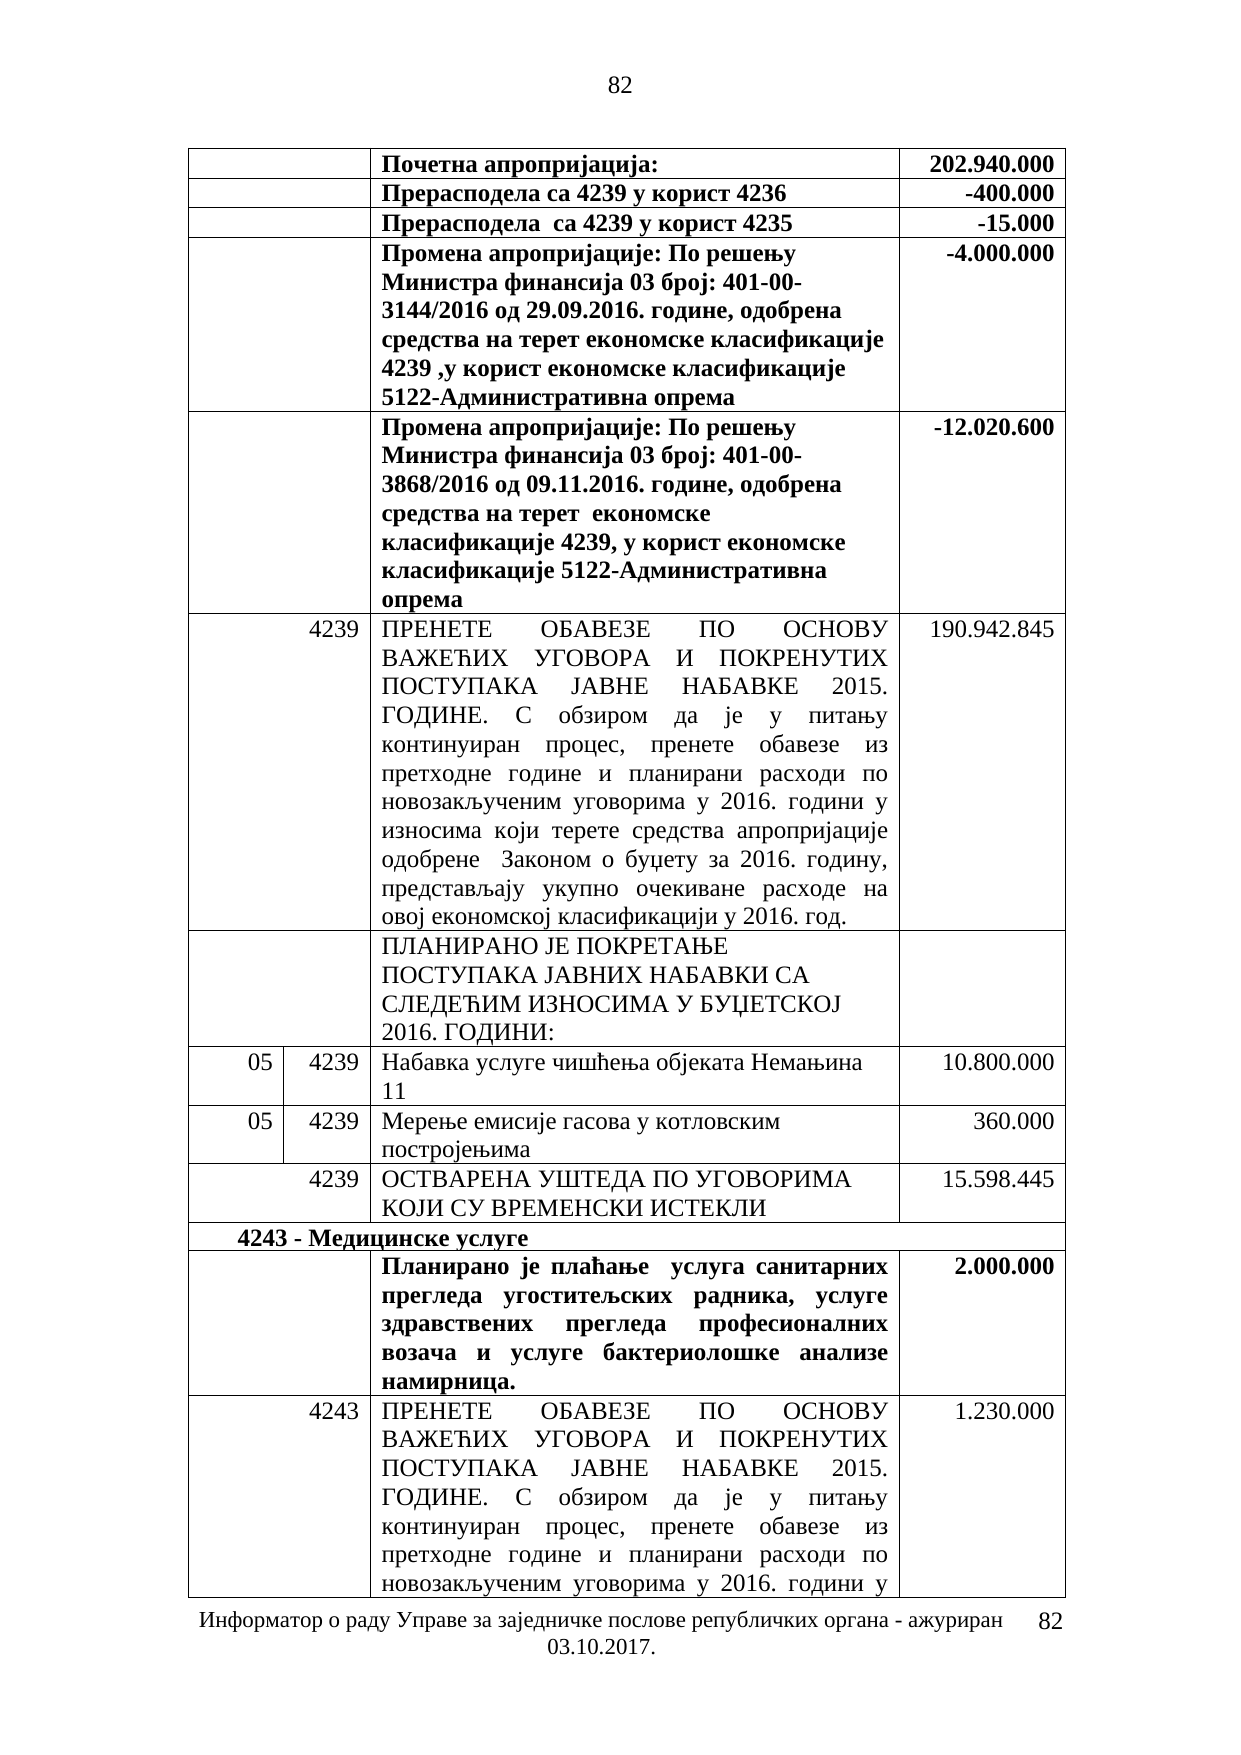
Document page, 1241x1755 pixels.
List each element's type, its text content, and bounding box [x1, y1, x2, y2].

table_cell 4239 [189, 1164, 370, 1222]
table_cell ПРЕНЕТЕ ОБАВЕЗЕ ПО ОСНОВУ ВАЖЕЋИХ УГОВОРА И ПОКРЕНУТИХ ПОСТУПАКА ЈАВНЕ НАБАВКЕ 2015. ГОДИНЕ. С обзиром да је у питању континуиран процес, пренете обавезе из претходне године и планирани расходи по новозакљученим уговорима у 2016. години у [371, 1396, 899, 1597]
table_cell 4239 [284, 1047, 370, 1105]
table_cell [189, 931, 370, 1046]
table_cell 10.800.000 [900, 1047, 1065, 1105]
table_cell ПРЕНЕТЕ ОБАВЕЗЕ ПО ОСНОВУ ВАЖЕЋИХ УГОВОРА И ПОКРЕНУТИХ ПОСТУПАКА ЈАВНЕ НАБАВКЕ 2015. ГОДИНЕ. С обзиром да је у питању континуиран процес, пренете обавезе из претходне године и планирани расходи по новозакљученим уговорима у 2016. години у износима који терете средства апропријације одобрене Законом о буџету за 2016. годину, представљају укупно очекиване расходе на овој економској класификацији у 2016. год. [371, 614, 899, 930]
table_cell Промена апропријације: По решењу Министра финансија 03 број: 401-00-3144/2016 од 29.09.2016. године, одобрена средства на терет економске класификације 4239 ,у корист економске класификације 5122-Административна опрема [371, 238, 899, 411]
table_cell 05 [189, 1047, 283, 1105]
table_cell 2.000.000 [900, 1251, 1065, 1395]
table_cell ОСТВАРЕНА УШТЕДА ПО УГОВОРИМА КОЈИ СУ ВРЕМЕНСКИ ИСТЕКЛИ [371, 1164, 899, 1222]
table_cell ПЛАНИРАНО ЈЕ ПОКРЕТАЊЕ ПОСТУПАКА ЈАВНИХ НАБАВКИ СА СЛЕДЕЋИМ ИЗНОСИМА У БУЏЕТСКОЈ 2016. ГОДИНИ: [371, 931, 899, 1046]
table_cell 05 [189, 1106, 283, 1163]
table_cell [189, 238, 370, 411]
table_cell 4239 [284, 1106, 370, 1163]
table_cell 15.598.445 [900, 1164, 1065, 1222]
table_cell [900, 931, 1065, 1046]
table_cell [189, 149, 370, 177]
table_cell Прерасподела са 4239 у корист 4235 [371, 208, 899, 237]
table_cell 1.230.000 [900, 1396, 1065, 1597]
table_cell -12.020.600 [900, 412, 1065, 613]
table_cell 190.942.845 [900, 614, 1065, 930]
table_cell [189, 412, 370, 613]
table_cell [189, 208, 370, 237]
table_cell -15.000 [900, 208, 1065, 237]
table_cell [189, 179, 370, 207]
table_cell Промена апропријације: По решењу Министра финансија 03 број: 401-00-3868/2016 од 09.11.2016. године, одобрена средства на терет економске класификације 4239, у корист економске класификације 5122-Административна опрема [371, 412, 899, 613]
table_cell 4243 - Медицинске услуге [189, 1223, 1065, 1250]
table_cell Мерење емисије гасова у котловским постројењима [371, 1106, 899, 1163]
table_cell 4243 [189, 1396, 370, 1597]
table_cell -400.000 [900, 179, 1065, 207]
table_cell Почетна апропријација: [371, 149, 899, 177]
table_cell Планирано је плаћање услуга санитарних прегледа угоститељских радника, услуге здравствених прегледа професионалних возача и услуге бактериолошке анализе намирница. [371, 1251, 899, 1395]
table_cell Набавка услуге чишћења објеката Немањина 11 [371, 1047, 899, 1105]
table_cell 360.000 [900, 1106, 1065, 1163]
table_cell Прерасподела са 4239 у корист 4236 [371, 179, 899, 207]
table_cell [189, 1251, 370, 1395]
table_cell 202.940.000 [900, 149, 1065, 177]
table_cell 4239 [189, 614, 370, 930]
table_cell -4.000.000 [900, 238, 1065, 411]
